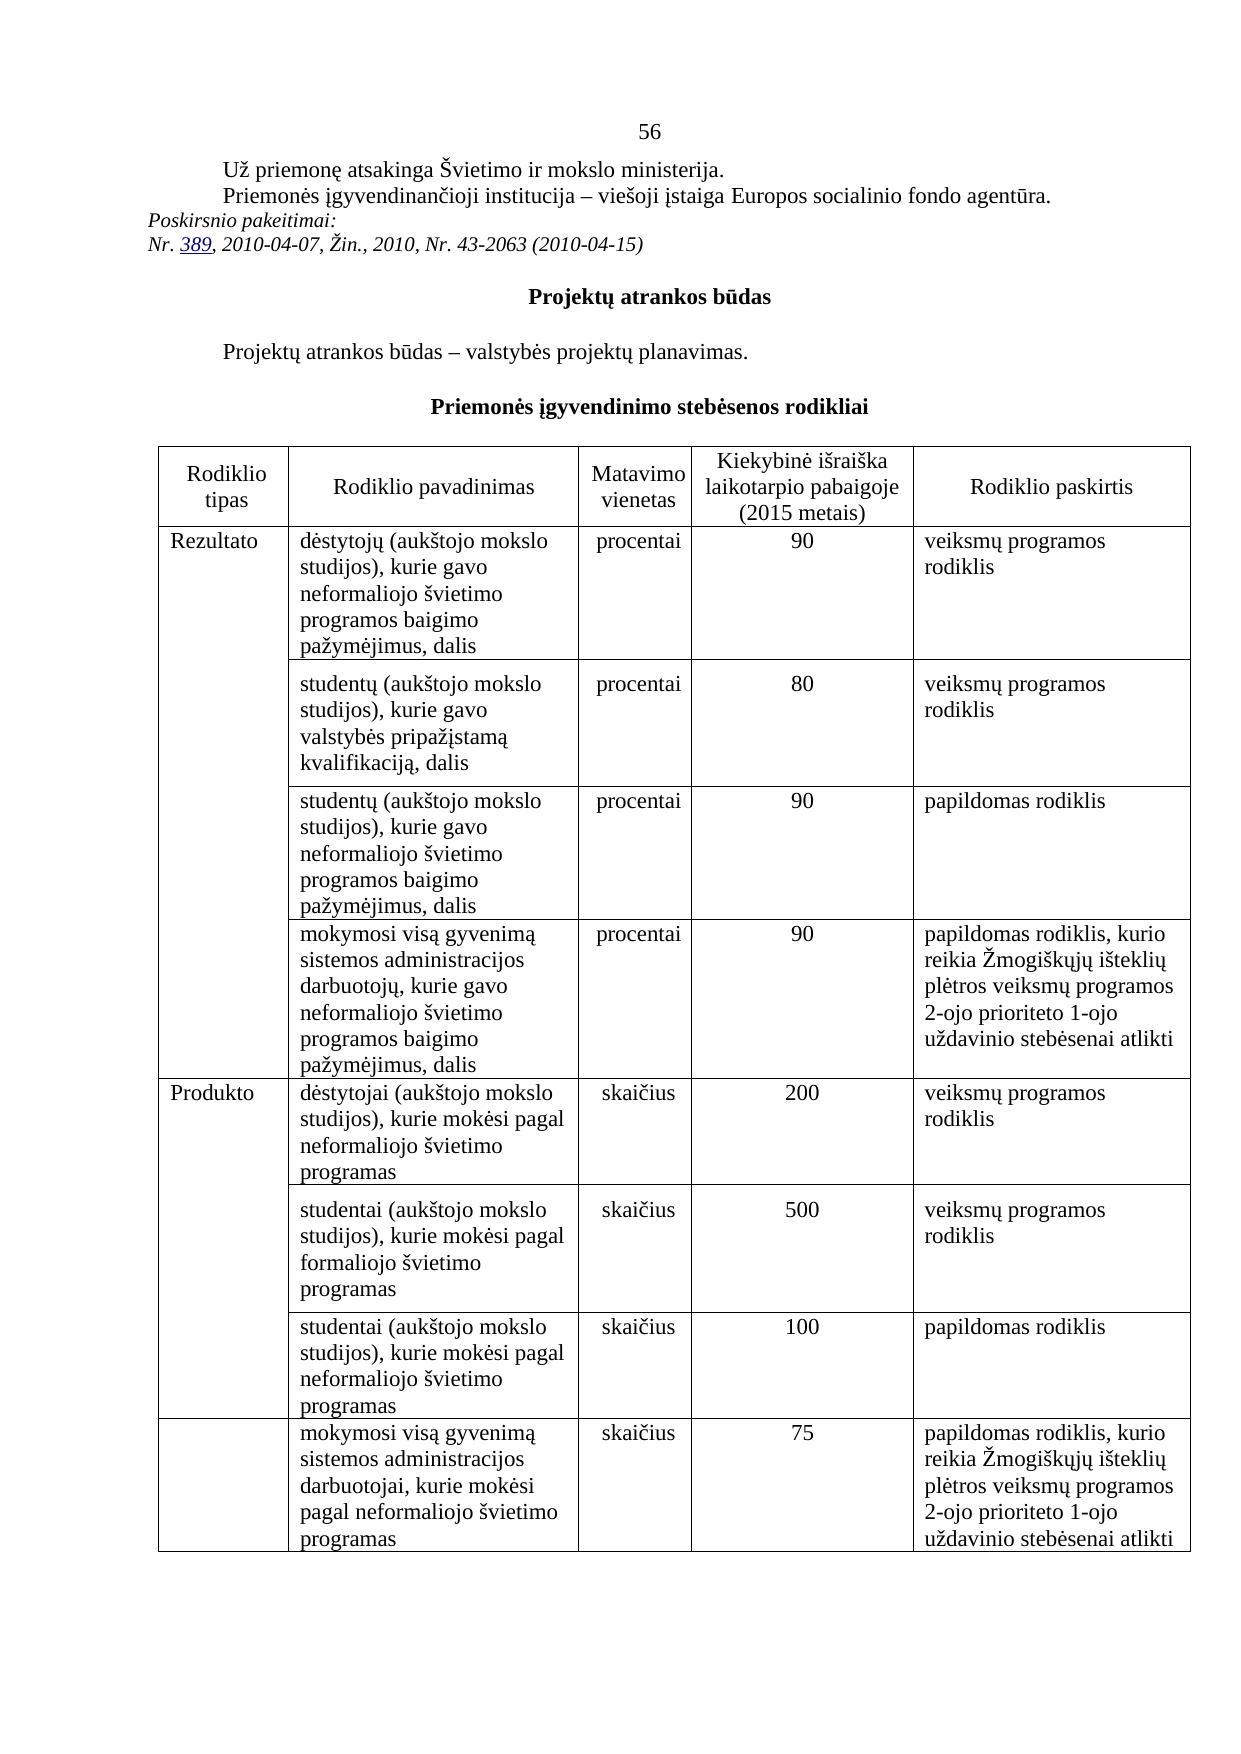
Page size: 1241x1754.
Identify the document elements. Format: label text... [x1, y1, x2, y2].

table_header Rodiklio paskirtis [914, 447, 1190, 526]
table_header Rodiklio tipas [159, 447, 288, 526]
text Projektų atrankos būdas [148, 283, 1152, 309]
table_cell 200 [692, 1079, 913, 1184]
table_cell veiksmų programos rodiklis [914, 1079, 1190, 1184]
table_cell studentai (aukštojo mokslo studijos), kurie mokėsi pagal neformaliojo švietimo programas [289, 1313, 578, 1418]
table_header Kiekybinė išraiška laikotarpio pabaigoje (2015 metais) [692, 447, 913, 526]
text Priemonės įgyvendinimo stebėsenos rodikliai [148, 393, 1152, 419]
text Poskirsnio pakeitimai: [148, 208, 1152, 232]
text Už priemonę atsakinga Švietimo ir mokslo ministerija. [148, 156, 1152, 182]
table_cell 90 [692, 787, 913, 919]
table_header Rodiklio pavadinimas [289, 447, 578, 526]
table_cell Produkto [159, 1079, 288, 1418]
text Priemonės įgyvendinančioji institucija – viešoji įstaiga Europos socialinio fondo agentūra. [148, 182, 1152, 208]
table_cell dėstytojai (aukštojo mokslo studijos), kurie mokėsi pagal neformaliojo švietimo programas [289, 1079, 578, 1184]
table_cell papildomas rodiklis, kurio reikia Žmogiškųjų išteklių plėtros veiksmų programos 2-ojo prioriteto 1-ojo uždavinio stebėsenai atlikti [914, 920, 1190, 1078]
table_cell [159, 1419, 288, 1551]
table_cell 90 [692, 920, 913, 1078]
table_header Matavimo vienetas [579, 447, 691, 526]
table_cell 90 [692, 527, 913, 659]
table_cell skaičius [579, 1419, 691, 1551]
table_cell 80 [692, 660, 913, 786]
text Projektų atrankos būdas – valstybės projektų planavimas. [148, 338, 1152, 364]
table_cell skaičius [579, 1313, 691, 1418]
text Nr. 389, 2010-04-07, Žin., 2010, Nr. 43-2063 (2010-04-15) [148, 232, 1152, 256]
table_cell veiksmų programos rodiklis [914, 660, 1190, 786]
table_cell studentai (aukštojo mokslo studijos), kurie mokėsi pagal formaliojo švietimo programas [289, 1185, 578, 1312]
table_cell procentai [579, 660, 691, 786]
table_cell papildomas rodiklis [914, 1313, 1190, 1418]
table_cell papildomas rodiklis, kurio reikia Žmogiškųjų išteklių plėtros veiksmų programos 2-ojo prioriteto 1-ojo uždavinio stebėsenai atlikti [914, 1419, 1190, 1551]
table_cell dėstytojų (aukštojo mokslo studijos), kurie gavo neformaliojo švietimo programos baigimo pažymėjimus, dalis [289, 527, 578, 659]
table_cell procentai [579, 527, 691, 659]
table_cell procentai [579, 787, 691, 919]
table_cell skaičius [579, 1079, 691, 1184]
table_cell Rezultato [159, 527, 288, 1078]
table_cell papildomas rodiklis [914, 787, 1190, 919]
table_cell mokymosi visą gyvenimą sistemos administracijos darbuotojų, kurie gavo neformaliojo švietimo programos baigimo pažymėjimus, dalis [289, 920, 578, 1078]
table_cell 100 [692, 1313, 913, 1418]
table_cell 75 [692, 1419, 913, 1551]
table_cell skaičius [579, 1185, 691, 1312]
table_cell veiksmų programos rodiklis [914, 527, 1190, 659]
table_cell procentai [579, 920, 691, 1078]
table_cell veiksmų programos rodiklis [914, 1185, 1190, 1312]
table_cell mokymosi visą gyvenimą sistemos administracijos darbuotojai, kurie mokėsi pagal neformaliojo švietimo programas [289, 1419, 578, 1551]
table_cell studentų (aukštojo mokslo studijos), kurie gavo valstybės pripažįstamą kvalifikaciją, dalis [289, 660, 578, 786]
table_cell 500 [692, 1185, 913, 1312]
table_cell studentų (aukštojo mokslo studijos), kurie gavo neformaliojo švietimo programos baigimo pažymėjimus, dalis [289, 787, 578, 919]
